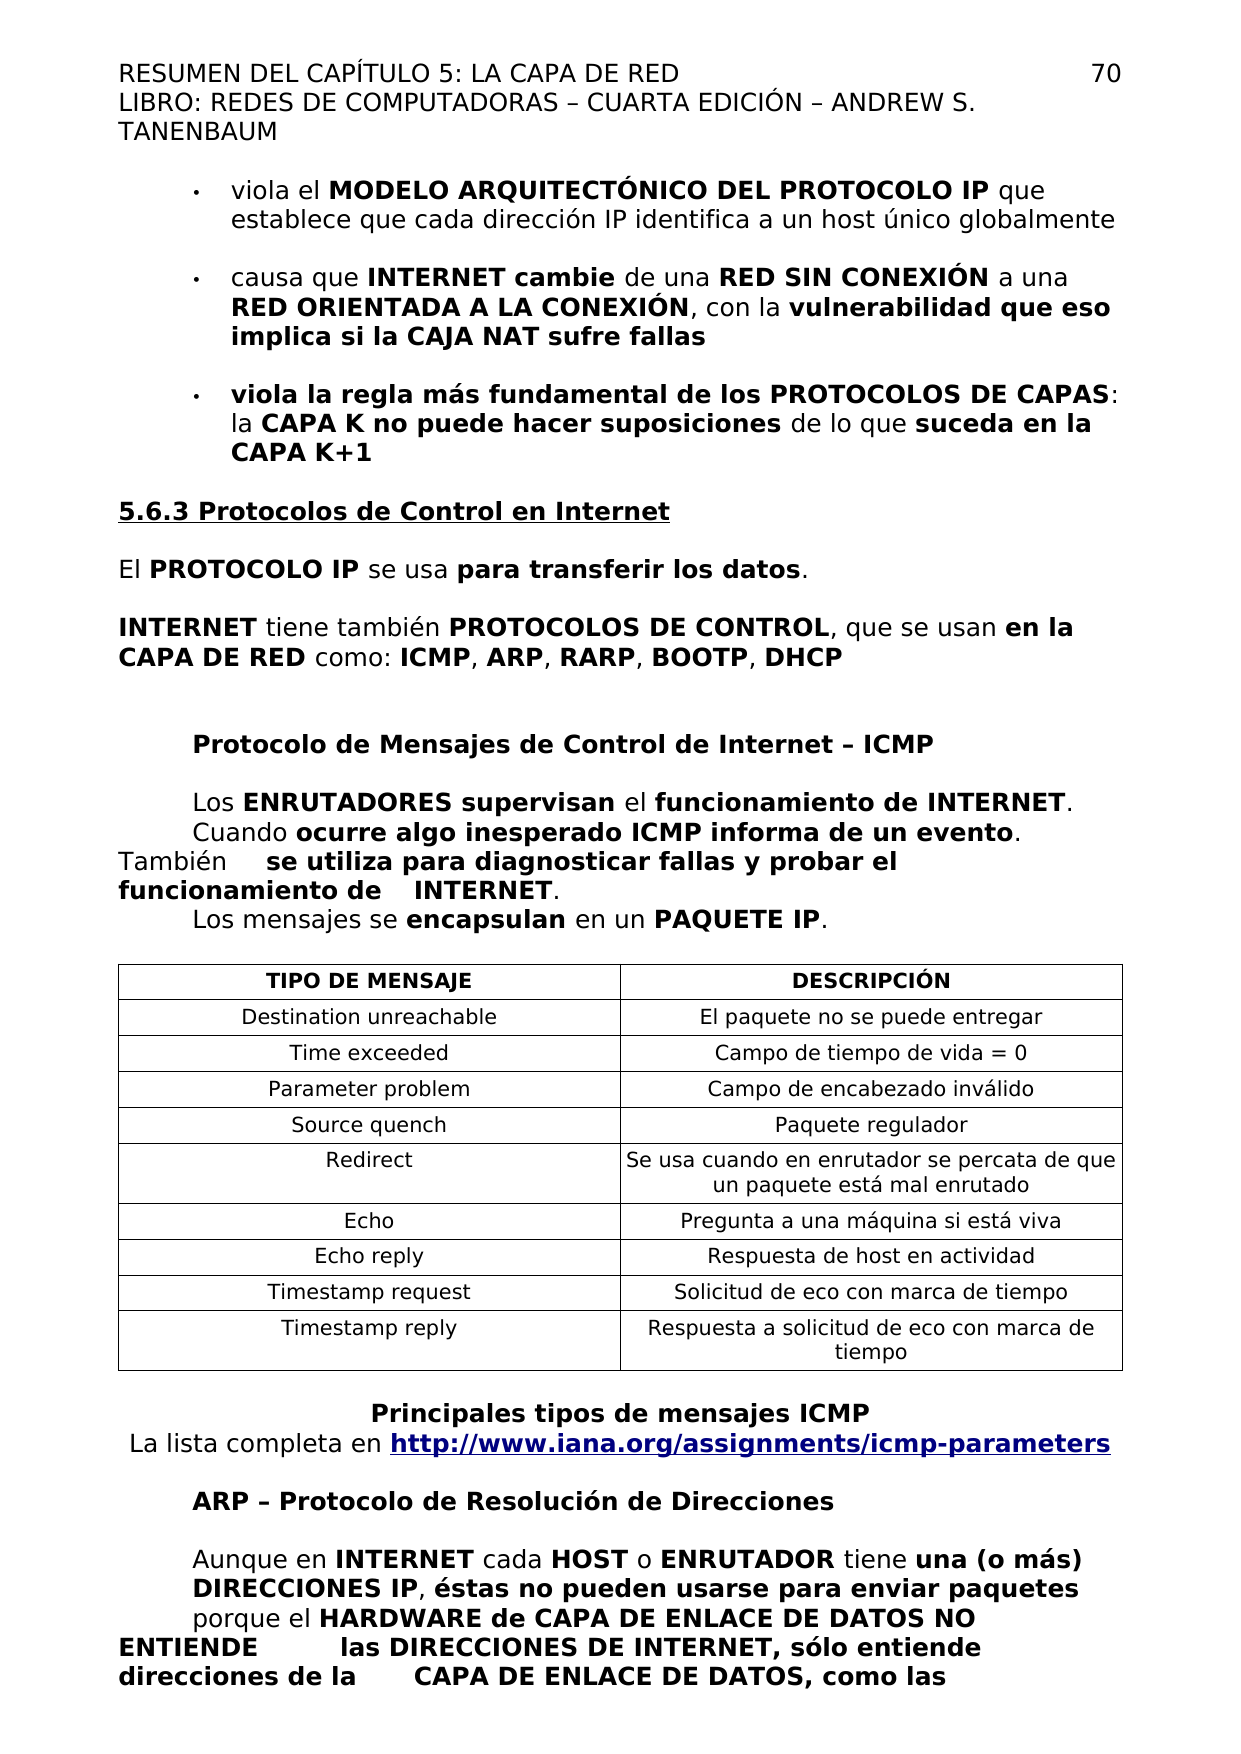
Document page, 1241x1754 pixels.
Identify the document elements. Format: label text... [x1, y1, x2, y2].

text Protocolo de Mensajes de Control de Internet – ICMP [118, 730, 1122, 759]
table_cell Pregunta a una máquina si está viva [621, 1204, 1122, 1239]
table_cell Source quench [119, 1108, 620, 1143]
table_cell Respuesta a solicitud de eco con marca de tiempo [621, 1311, 1122, 1370]
table_cell Timestamp request [119, 1276, 620, 1310]
list viola el MODELO ARQUITECTÓNICO DEL PROTOCOLO IP que establece que cada dirección IP identifica a un host único globalmente [193, 176, 1122, 234]
table_header TIPO DE MENSAJE [119, 965, 620, 999]
table_cell Echo reply [119, 1240, 620, 1274]
table_cell Timestamp reply [119, 1311, 620, 1370]
text Principales tipos de mensajes ICMP [118, 1400, 1122, 1429]
text Aunque en INTERNET cada HOST o ENRUTADOR tiene una (o más) DIRECCIONES IP, éstas no pueden usarse para enviar paquetes porque el HARDWARE de CAPA DE ENLACE DE DATOS NO ENTIENDE las DIRECCIONES DE INTERNET, sólo entiende direcciones de la CAPA DE ENLACE DE DATOS, como las [118, 1546, 1122, 1691]
table_cell Se usa cuando en enrutador se percata de que un paquete está mal enrutado [621, 1144, 1122, 1203]
text 5.6.3 Protocolos de Control en Internet [118, 497, 1122, 526]
table_cell Echo [119, 1204, 620, 1239]
table_cell Time exceeded [119, 1036, 620, 1071]
text El PROTOCOLO IP se usa para transferir los datos. [118, 555, 1122, 584]
table_cell Solicitud de eco con marca de tiempo [621, 1276, 1122, 1310]
list viola la regla más fundamental de los PROTOCOLOS DE CAPAS: la CAPA K no puede hacer suposiciones de lo que suceda en la CAPA K+1 [193, 380, 1122, 468]
table_cell Parameter problem [119, 1072, 620, 1107]
text La lista completa en http://www.iana.org/assignments/icmp-parameters [118, 1429, 1122, 1458]
table_cell Respuesta de host en actividad [621, 1240, 1122, 1274]
table_cell Campo de tiempo de vida = 0 [621, 1036, 1122, 1071]
table_cell Paquete regulador [621, 1108, 1122, 1143]
table_cell Destination unreachable [119, 1000, 620, 1035]
table_cell Campo de encabezado inválido [621, 1072, 1122, 1107]
text INTERNET tiene también PROTOCOLOS DE CONTROL, que se usan en la CAPA DE RED como: ICMP, ARP, RARP, BOOTP, DHCP [118, 613, 1122, 672]
table_header DESCRIPCIÓN [621, 965, 1122, 999]
text Los mensajes se encapsulan en un PAQUETE IP. [118, 905, 1122, 934]
text Los ENRUTADORES supervisan el funcionamiento de INTERNET. Cuando ocurre algo inesperado ICMP informa de un evento. También se utiliza para diagnosticar fallas y probar el funcionamiento de INTERNET. [118, 788, 1122, 905]
table_cell El paquete no se puede entregar [621, 1000, 1122, 1035]
text ARP – Protocolo de Resolución de Direcciones [118, 1487, 1122, 1516]
list causa que INTERNET cambie de una RED SIN CONEXIÓN a una RED ORIENTADA A LA CONEXIÓN, con la vulnerabilidad que eso implica si la CAJA NAT sufre fallas [193, 263, 1122, 351]
table_cell Redirect [119, 1144, 620, 1203]
